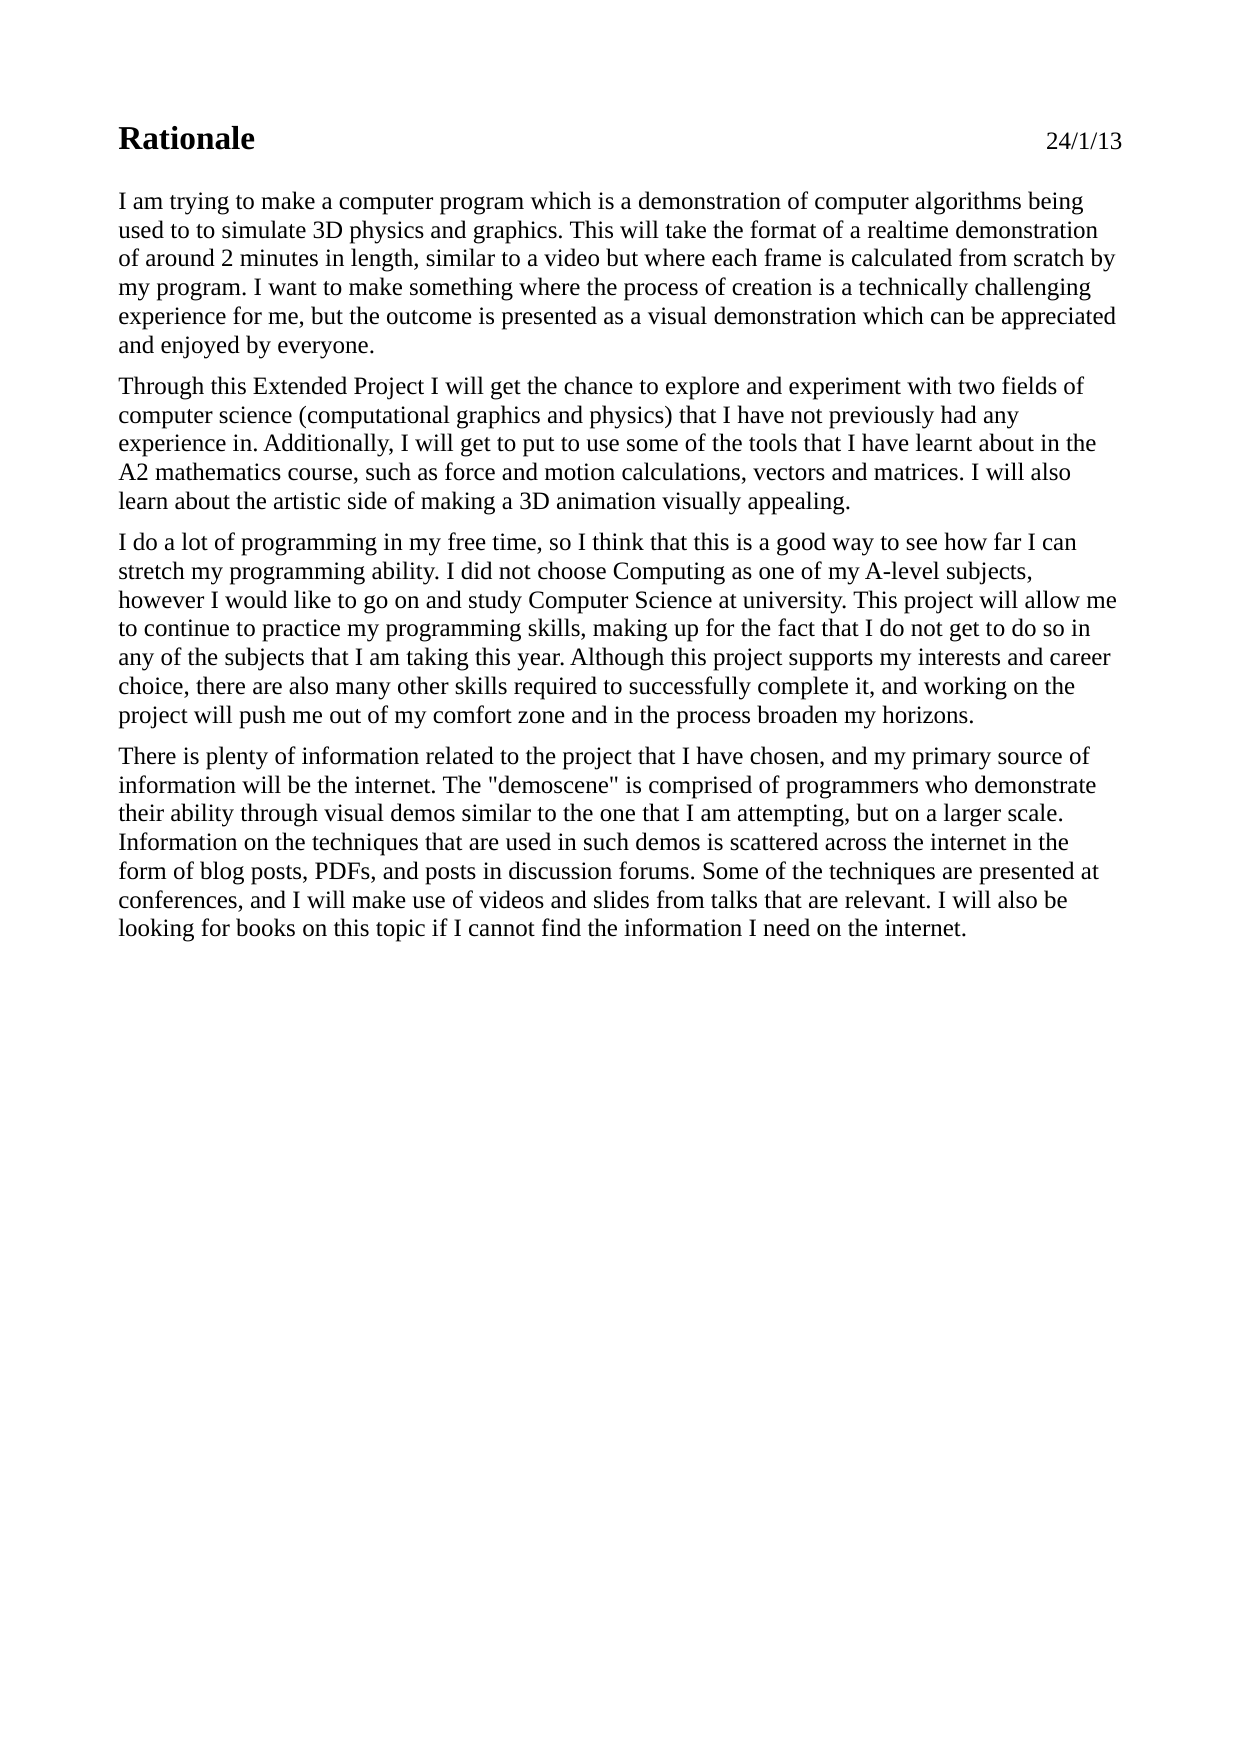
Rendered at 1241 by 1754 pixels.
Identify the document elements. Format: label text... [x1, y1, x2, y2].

text I do a lot of programming in my free time, so I think that this is a good way to see how far I can stretch my programming ability. I did not choose Computing as one of my A-level subjects, however I would like to go on and study Computer Science at university. This project will allow me to continue to practice my programming skills, making up for the fact that I do not get to do so in any of the subjects that I am taking this year. Although this project supports my interests and career choice, there are also many other skills required to successfully complete it, and working on the project will push me out of my comfort zone and in the process broaden my horizons. [118, 527, 1122, 728]
text Through this Extended Project I will get the chance to explore and experiment with two fields of computer science (computational graphics and physics) that I have not previously had any experience in. Additionally, I will get to put to use some of the tools that I have learnt about in the A2 mathematics course, such as force and motion calculations, vectors and matrices. I will also learn about the artistic side of making a 3D animation visually appealing. [118, 371, 1122, 515]
text There is plenty of information related to the project that I have chosen, and my primary source of information will be the internet. The "demoscene" is comprised of programmers who demonstrate their ability through visual demos similar to the one that I am attempting, but on a larger scale. Information on the techniques that are used in such demos is scattered across the internet in the form of blog posts, PDFs, and posts in discussion forums. Some of the techniques are presented at conferences, and I will make use of videos and slides from talks that are relevant. I will also be looking for books on this topic if I cannot find the information I need on the internet. [118, 741, 1122, 942]
text I am trying to make a computer program which is a demonstration of computer algorithms being used to to simulate 3D physics and graphics. This will take the format of a realtime demonstration of around 2 minutes in length, similar to a video but where each frame is calculated from scratch by my program. I want to make something where the process of creation is a technically challenging experience for me, but the outcome is presented as a visual demonstration which can be appreciated and enjoyed by everyone. [118, 186, 1122, 358]
